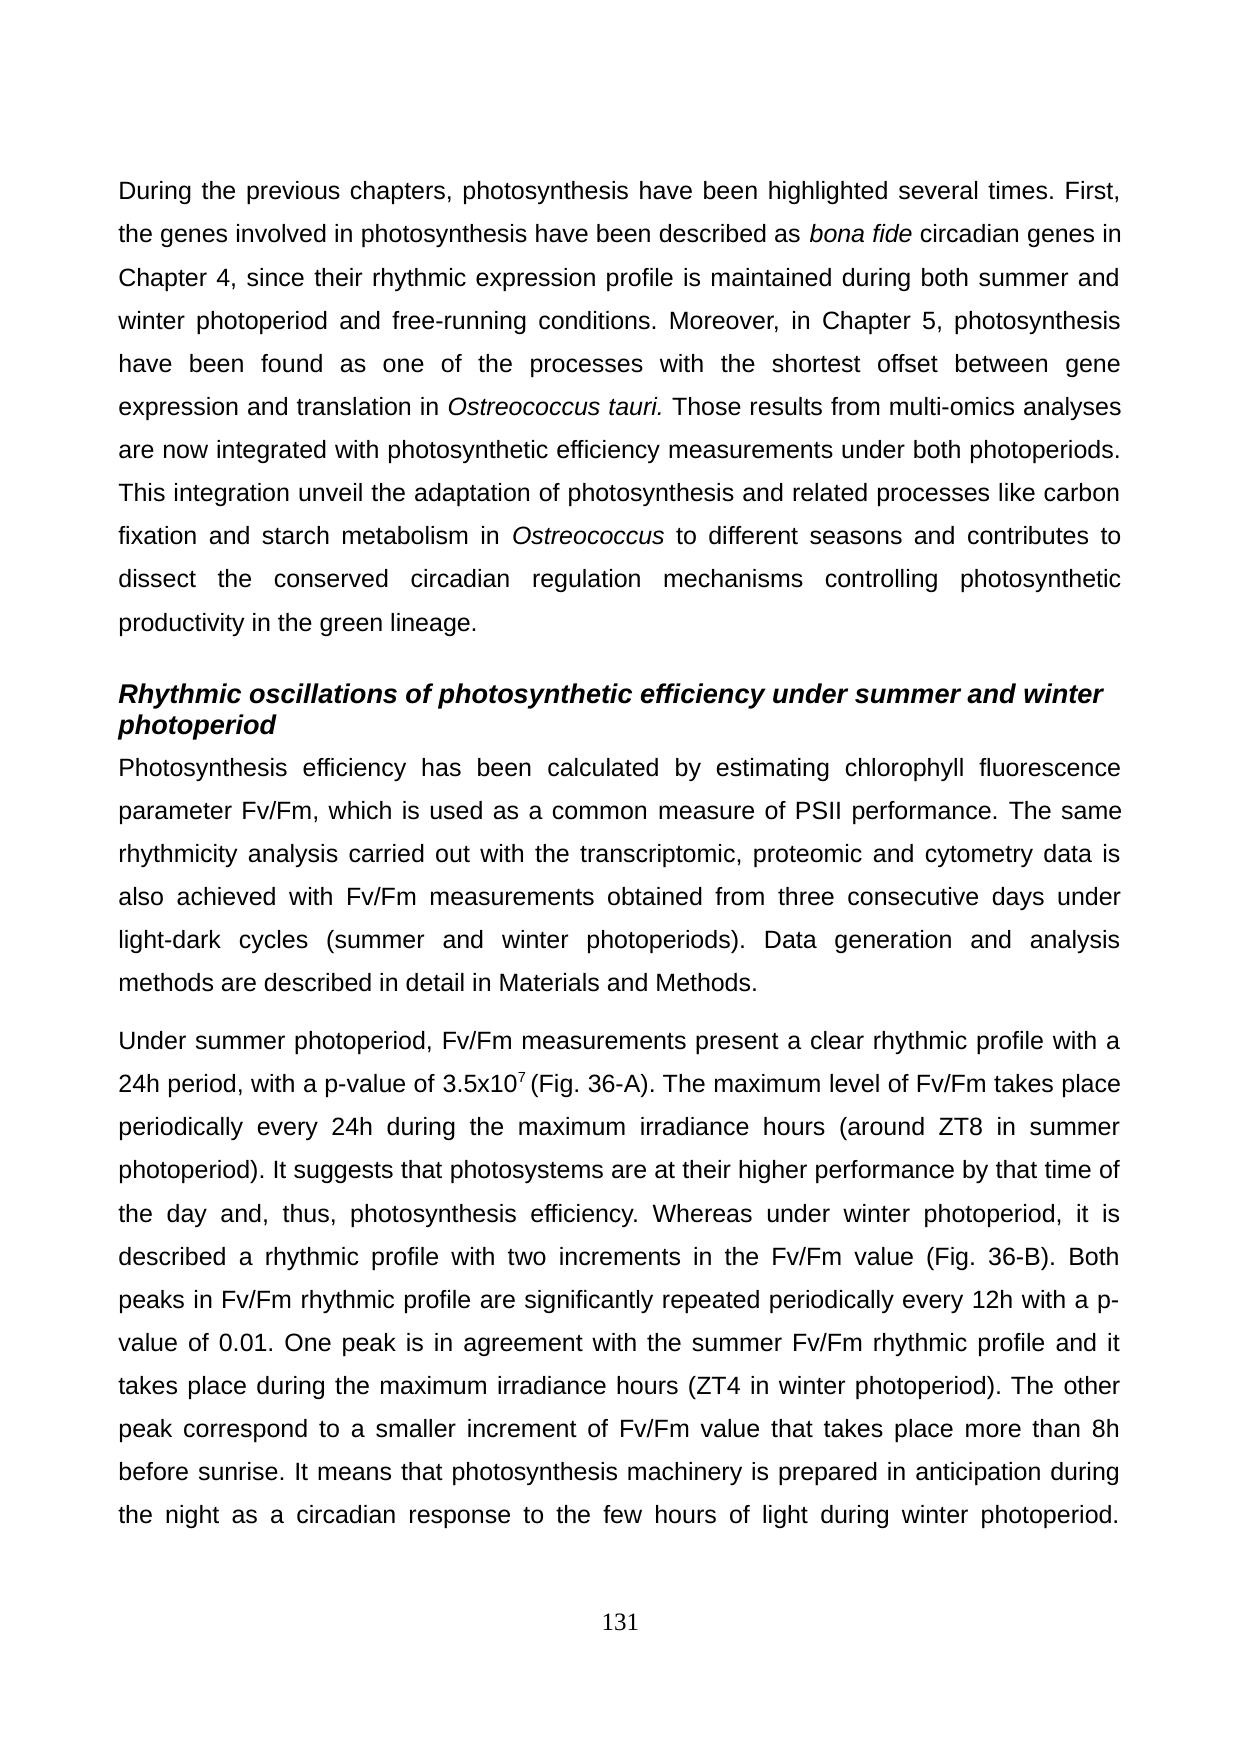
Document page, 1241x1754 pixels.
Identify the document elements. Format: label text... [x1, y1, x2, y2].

text During the previous chapters, photosynthesis have been highlighted several times. First, the genes involved in photosynthesis have been described as bona fide circadian genes in Chapter 4, since their rhythmic expression profile is maintained during both summer and winter photoperiod and free-running conditions. Moreover, in Chapter 5, photosynthesis have been found as one of the processes with the shortest offset between gene expression and translation in Ostreococcus tauri. Those results from multi-omics analyses are now integrated with photosynthetic efficiency measurements under both photoperiods. This integration unveil the adaptation of photosynthesis and related processes like carbon fixation and starch metabolism in Ostreococcus to different seasons and contributes to dissect the conserved circadian regulation mechanisms controlling photosynthetic productivity in the green lineage. [118, 176, 1122, 636]
text Photosynthesis efficiency has been calculated by estimating chlorophyll fluorescence parameter Fv/Fm, which is used as a common measure of PSII performance. The same rhythmicity analysis carried out with the transcriptomic, proteomic and cytometry data is also achieved with Fv/Fm measurements obtained from three consecutive days under light-dark cycles (summer and winter photoperiods). Data generation and analysis methods are described in detail in Materials and Methods. [118, 753, 1122, 997]
text Under summer photoperiod, Fv/Fm measurements present a clear rhythmic profile with a 24h period, with a p-value of 3.5x107 (Fig. 36-A). The maximum level of Fv/Fm takes place periodically every 24h during the maximum irradiance hours (around ZT8 in summer photoperiod). It suggests that photosystems are at their higher performance by that time of the day and, thus, photosynthesis efficiency. Whereas under winter photoperiod, it is described a rhythmic profile with two increments in the Fv/Fm value (Fig. 36-B). Both peaks in Fv/Fm rhythmic profile are significantly repeated periodically every 12h with a p-value of 0.01. One peak is in agreement with the summer Fv/Fm rhythmic profile and it takes place during the maximum irradiance hours (ZT4 in winter photoperiod). The other peak correspond to a smaller increment of Fv/Fm value that takes place more than 8h before sunrise. It means that photosynthesis machinery is prepared in anticipation during the night as a circadian response to the few hours of light during winter photoperiod. [118, 1026, 1122, 1529]
subtitle Rhythmic oscillations of photosynthetic efficiency under summer and winter photoperiod [118, 678, 1122, 740]
